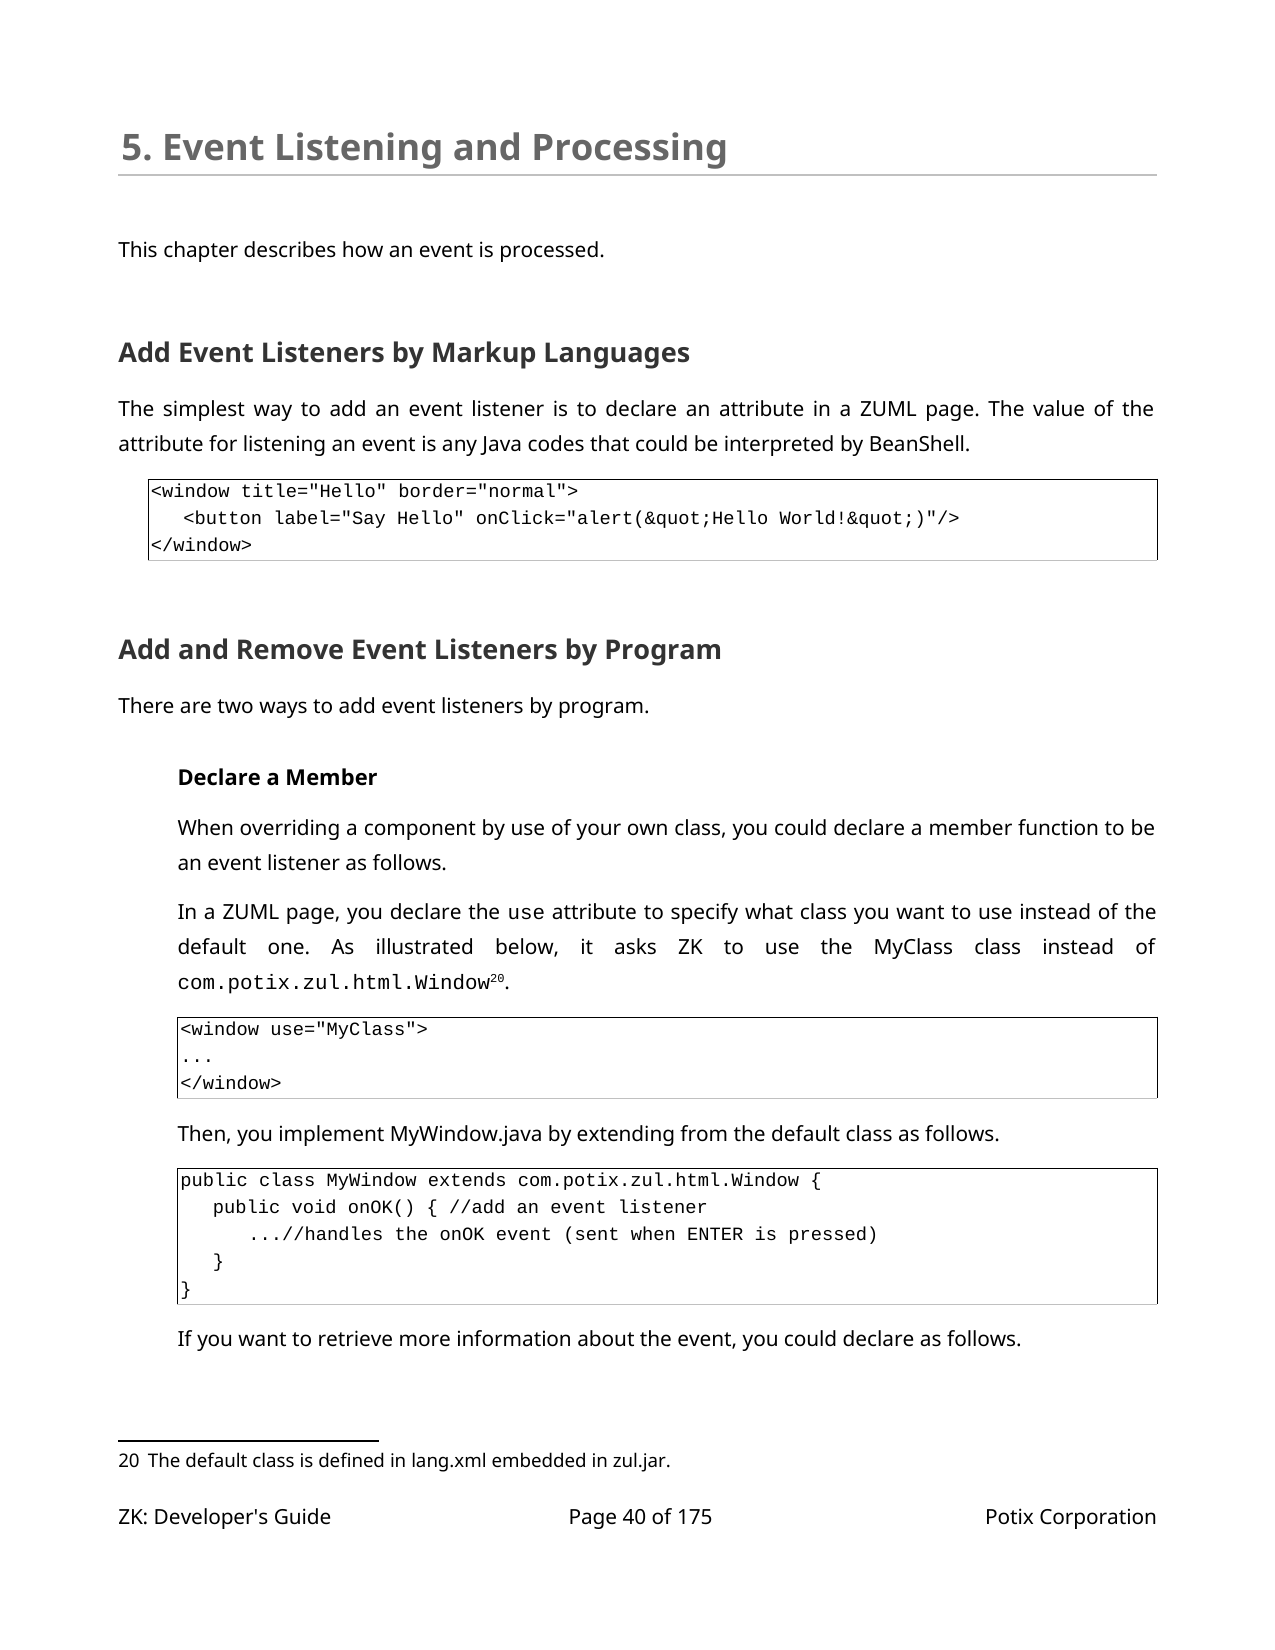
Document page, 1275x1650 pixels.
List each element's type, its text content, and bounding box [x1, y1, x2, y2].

text There are two ways to add event listeners by program. [118, 691, 1157, 719]
text In a ZUML page, you declare the use attribute to specify what class you want to use instead of the default one. As illustrated below, it asks ZK to use the MyClass class instead of com.potix.zul.html.Window. [177, 897, 1157, 996]
text } [178, 1277, 1157, 1304]
text public class MyWindow extends com.potix.zul.html.Window { [178, 1169, 1157, 1192]
text ...//handles the onOK event (sent when ENTER is pressed) [178, 1222, 1157, 1246]
text The default class is defined in lang.xml embedded in zul.jar. [118, 1447, 1157, 1473]
text <button label="Say Hello" onClick="alert(&quot;Hello World!&quot;)"/> [149, 506, 1157, 530]
text This chapter describes how an event is processed. [118, 235, 1157, 263]
text </window> [149, 533, 1157, 560]
text When overriding a component by use of your own class, you could declare a member function to be an event listener as follows. [177, 813, 1157, 876]
text The simplest way to add an event listener is to declare an attribute in a ZUML page. The value of the attribute for listening an event is any Java codes that could be interpreted by BeanShell. [118, 394, 1157, 458]
subtitle Add Event Listeners by Markup Languages [118, 334, 1157, 371]
text public void onOK() { //add an event listener [178, 1195, 1157, 1219]
text <window title="Hello" border="normal"> [149, 480, 1157, 503]
text If you want to retrieve more information about the event, you could declare as follows. [177, 1324, 1157, 1353]
subtitle Add and Remove Event Listeners by Program [118, 631, 1157, 668]
subtitle Declare a Member [177, 762, 1157, 792]
text } [178, 1249, 1157, 1274]
text </window> [178, 1071, 1157, 1098]
text <window use="MyClass"> [178, 1018, 1157, 1041]
subtitle 5. Event Listening and Processing [118, 118, 1157, 174]
text Then, you implement MyWindow.java by extending from the default class as follows. [177, 1119, 1157, 1147]
text ... [178, 1044, 1157, 1068]
